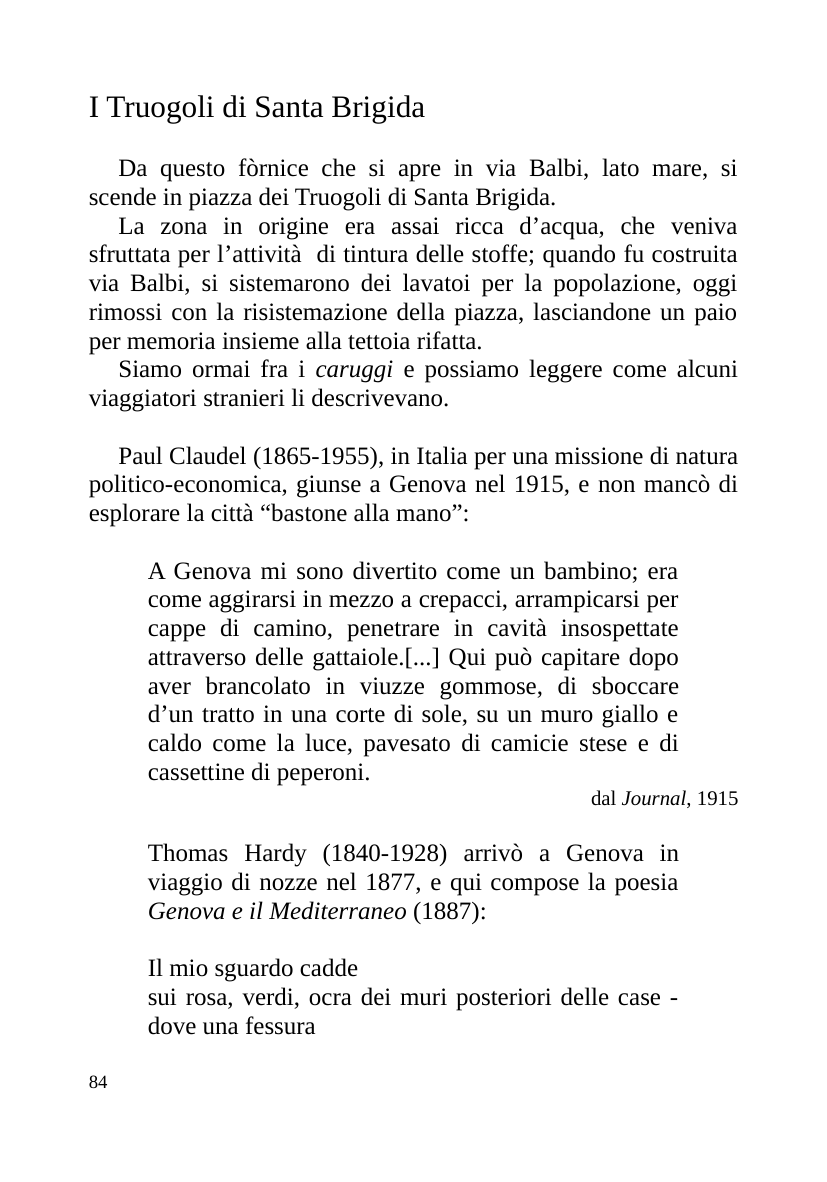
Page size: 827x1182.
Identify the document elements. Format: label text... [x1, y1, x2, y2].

text Thomas Hardy (1840-1928) arrivò a Genova in viaggio di nozze nel 1877, e qui compose la poesia Genova e il Mediterraneo (1887): [148, 838, 679, 925]
subtitle I Truogoli di Santa Brigida [88, 88, 738, 124]
text sui rosa, verdi, ocra dei muri posteriori delle case - dove una fessura [148, 982, 679, 1040]
text A Genova mi sono divertito come un bambino; era come aggirarsi in mezzo a crepacci, arrampicarsi per cappe di camino, penetrare in cavità insospettate attraverso delle gattaiole.[...] Qui può capitare dopo aver brancolato in viuzze gommose, di sboccare d’un tratto in una corte di sole, su un muro giallo e caldo come la luce, pavesato di camicie stese e di cassettine di peperoni. [148, 556, 679, 786]
text Da questo fòrnice che si apre in via Balbi, lato mare, si scende in piazza dei Truogoli di Santa Brigida. [88, 153, 738, 211]
text Paul Claudel (1865-1955), in Italia per una missione di natura politico-economica, giunse a Genova nel 1915, e non mancò di esplorare la città “bastone alla mano”: [88, 441, 738, 527]
text dal Journal, 1915 [88, 786, 738, 810]
text Il mio sguardo cadde [148, 953, 679, 982]
text Siamo ormai fra i caruggi e possiamo leggere come alcuni viaggiatori stranieri li descrivevano. [88, 354, 738, 412]
text La zona in origine era assai ricca d’acqua, che veniva sfruttata per l’attività di tintura delle stoffe; quando fu costruita via Balbi, si sistemarono dei lavatoi per la popolazione, oggi rimossi con la risistemazione della piazza, lasciandone un paio per memoria insieme alla tettoia rifatta. [88, 211, 738, 354]
